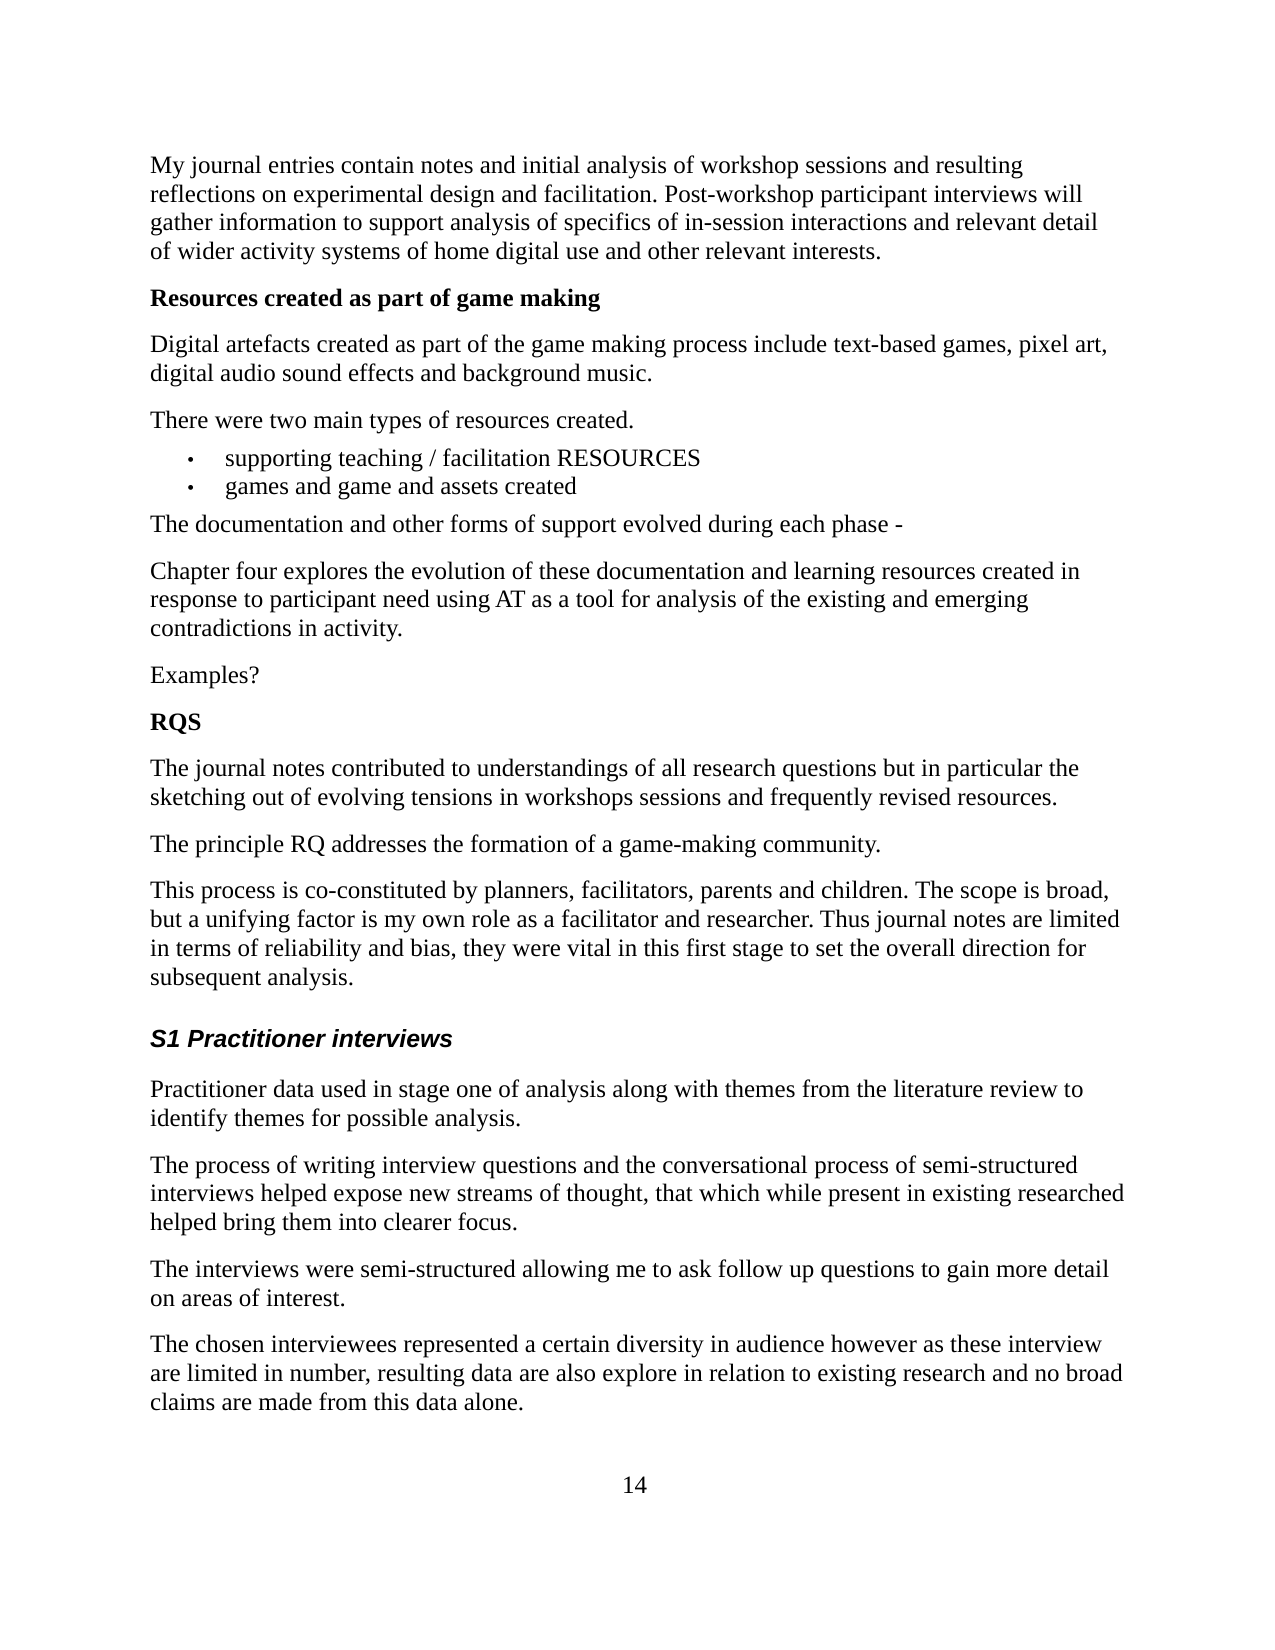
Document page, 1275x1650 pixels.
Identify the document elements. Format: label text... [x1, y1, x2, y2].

text The principle RQ addresses the formation of a game-making community. [150, 829, 1125, 857]
text This process is co-constituted by planners, facilitators, parents and children. The scope is broad, but a unifying factor is my own role as a facilitator and researcher. Thus journal notes are limited in terms of reliability and bias, they were vital in this first stage to set the overall direction for subsequent analysis. [150, 875, 1125, 990]
text RQS [150, 707, 1125, 735]
text Resources created as part of game making [150, 283, 1125, 312]
text The chosen interviewees represented a certain diversity in audience however as these interview are limited in number, resulting data are also explore in relation to existing research and no broad claims are made from this data alone. [150, 1329, 1125, 1416]
text The process of writing interview questions and the conversational process of semi-structured interviews helped expose new streams of thought, that which while present in existing researched helped bring them into clearer focus. [150, 1150, 1125, 1236]
text Examples? [150, 660, 1125, 689]
text Practitioner data used in stage one of analysis along with themes from the literature review to identify themes for possible analysis. [150, 1074, 1125, 1132]
text The interviews were semi-structured allowing me to ask follow up questions to gain more detail on areas of interest. [150, 1254, 1125, 1311]
text There were two main types of resources created. [150, 405, 1125, 434]
text The journal notes contributed to understandings of all research questions but in particular the sketching out of evolving tensions in workshops sessions and frequently revised resources. [150, 753, 1125, 811]
list games and game and assets created [187, 471, 1125, 500]
subtitle S1 Practitioner interviews [150, 1024, 1125, 1053]
text Chapter four explores the evolution of these documentation and learning resources created in response to participant need using AT as a tool for analysis of the existing and emerging contradictions in activity. [150, 556, 1125, 642]
list supporting teaching / facilitation RESOURCES [187, 443, 1125, 471]
text Digital artefacts created as part of the game making process include text-based games, pixel art, digital audio sound effects and background music. [150, 329, 1125, 387]
text My journal entries contain notes and initial analysis of workshop sessions and resulting reflections on experimental design and facilitation. Post-workshop participant interviews will gather information to support analysis of specifics of in-session interactions and relevant detail of wider activity systems of home digital use and other relevant interests. [150, 150, 1125, 265]
text The documentation and other forms of support evolved during each phase - [150, 509, 1125, 538]
